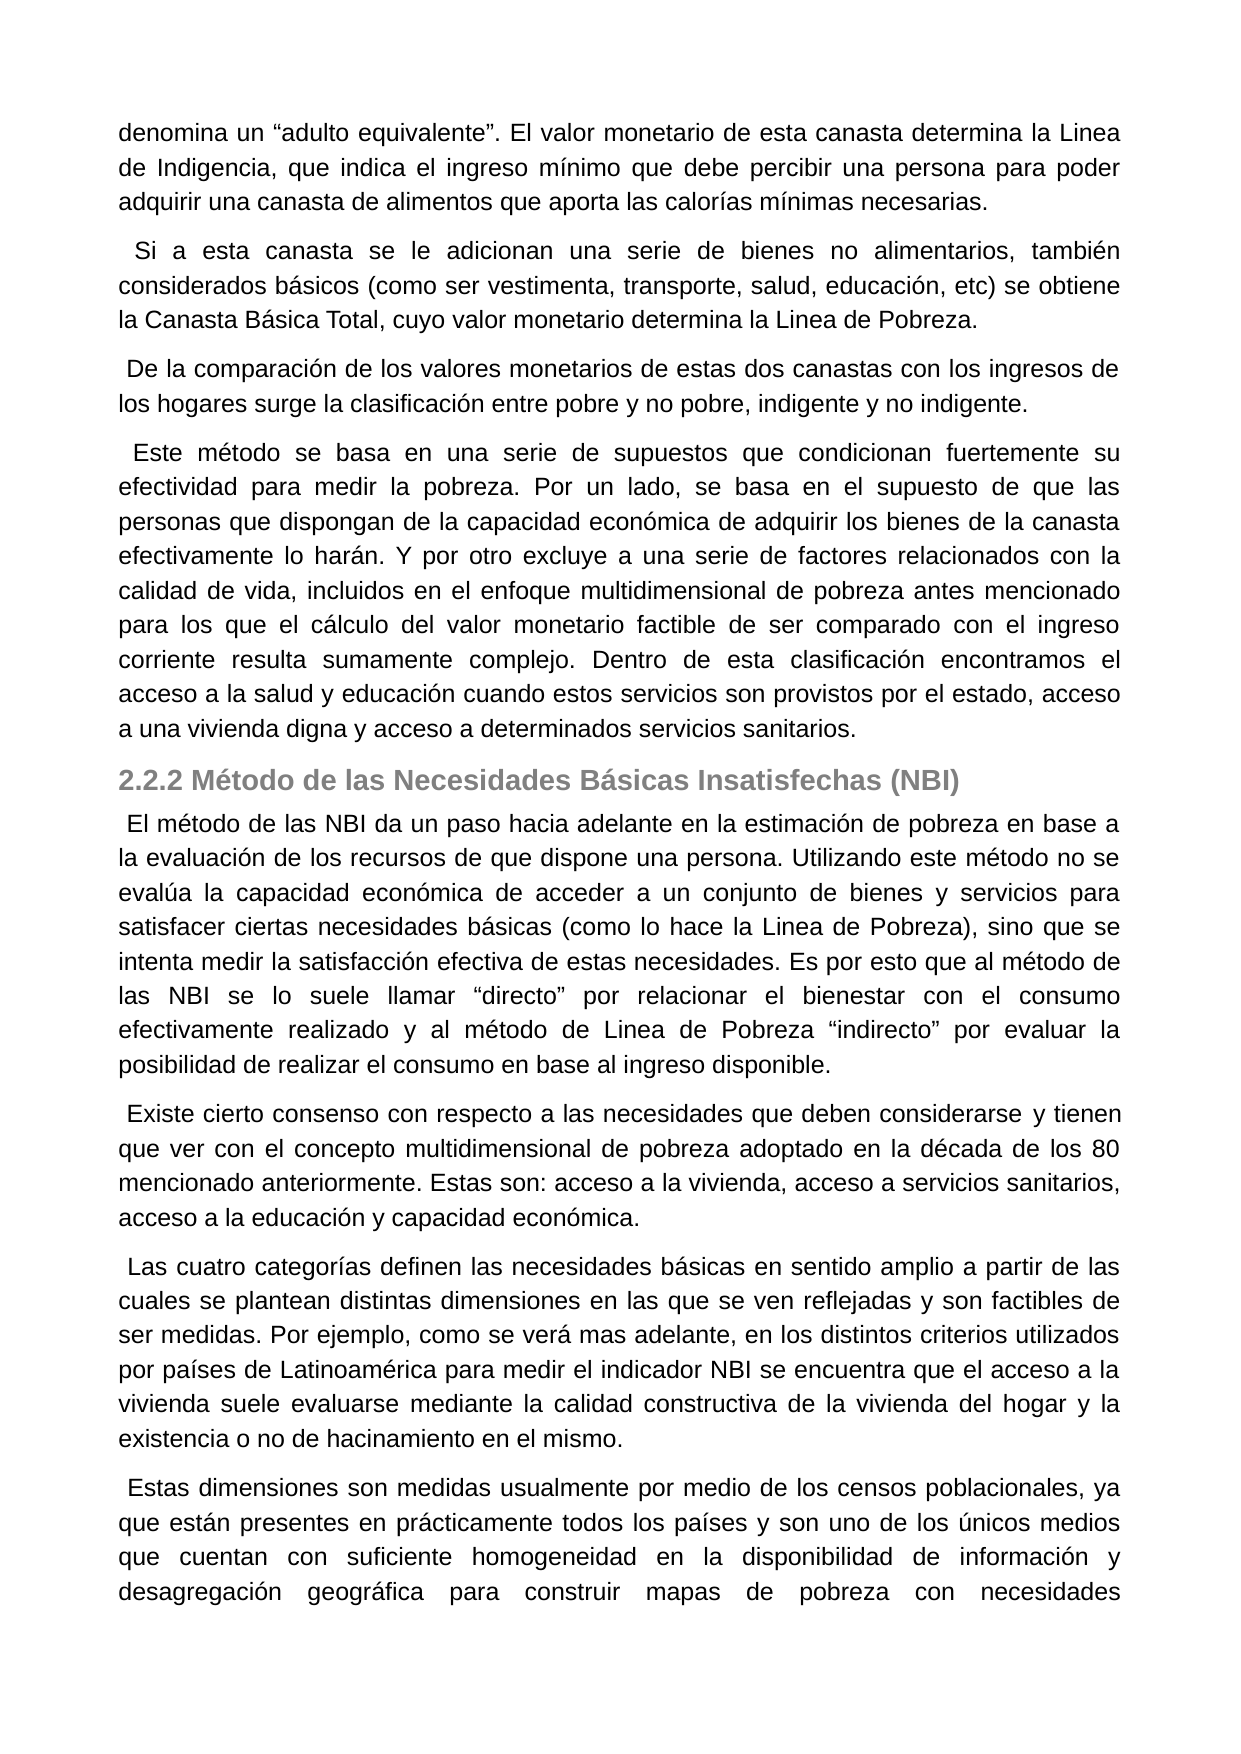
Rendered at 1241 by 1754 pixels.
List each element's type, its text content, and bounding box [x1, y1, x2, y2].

text Este método se basa en una serie de supuestos que condicionan fuertemente su efectividad para medir la pobreza. Por un lado, se basa en el supuesto de que las personas que dispongan de la capacidad económica de adquirir los bienes de la canasta efectivamente lo harán. Y por otro excluye a una serie de factores relacionados con la calidad de vida, incluidos en el enfoque multidimensional de pobreza antes mencionado para los que el cálculo del valor monetario factible de ser comparado con el ingreso corriente resulta sumamente complejo. Dentro de esta clasificación encontramos el acceso a la salud y educación cuando estos servicios son provistos por el estado, acceso a una vivienda digna y acceso a determinados servicios sanitarios. [118, 438, 1122, 742]
text Las cuatro categorías definen las necesidades básicas en sentido amplio a partir de las cuales se plantean distintas dimensiones en las que se ven reflejadas y son factibles de ser medidas. Por ejemplo, como se verá mas adelante, en los distintos criterios utilizados por países de Latinoamérica para medir el indicador NBI se encuentra que el acceso a la vivienda suele evaluarse mediante la calidad constructiva de la vivienda del hogar y la existencia o no de hacinamiento en el mismo. [118, 1252, 1122, 1453]
text Existe cierto consenso con respecto a las necesidades que deben considerarse y tienen que ver con el concepto multidimensional de pobreza adoptado en la década de los 80 mencionado anteriormente. Estas son: acceso a la vivienda, acceso a servicios sanitarios, acceso a la educación y capacidad económica. [118, 1099, 1122, 1231]
text El método de las NBI da un paso hacia adelante en la estimación de pobreza en base a la evaluación de los recursos de que dispone una persona. Utilizando este método no se evalúa la capacidad económica de acceder a un conjunto de bienes y servicios para satisfacer ciertas necesidades básicas (como lo hace la Linea de Pobreza), sino que se intenta medir la satisfacción efectiva de estas necesidades. Es por esto que al método de las NBI se lo suele llamar “directo” por relacionar el bienestar con el consumo efectivamente realizado y al método de Linea de Pobreza “indirecto” por evaluar la posibilidad de realizar el consumo en base al ingreso disponible. [118, 809, 1122, 1079]
text De la comparación de los valores monetarios de estas dos canastas con los ingresos de los hogares surge la clasificación entre pobre y no pobre, indigente y no indigente. [118, 354, 1122, 417]
text Estas dimensiones son medidas usualmente por medio de los censos poblacionales, ya que están presentes en prácticamente todos los países y son uno de los únicos medios que cuentan con suficiente homogeneidad en la disponibilidad de información y desagregación geográfica para construir mapas de pobreza con necesidades [118, 1473, 1122, 1605]
text denomina un “adulto equivalente”. El valor monetario de esta canasta determina la Linea de Indigencia, que indica el ingreso mínimo que debe percibir una persona para poder adquirir una canasta de alimentos que aporta las calorías mínimas necesarias. [118, 118, 1122, 216]
text Si a esta canasta se le adicionan una serie de bienes no alimentarios, también considerados básicos (como ser vestimenta, transporte, salud, educación, etc) se obtiene la Canasta Básica Total, cuyo valor monetario determina la Linea de Pobreza. [118, 236, 1122, 334]
subtitle 2.2.2 Método de las Necesidades Básicas Insatisfechas (NBI) [118, 763, 1122, 796]
